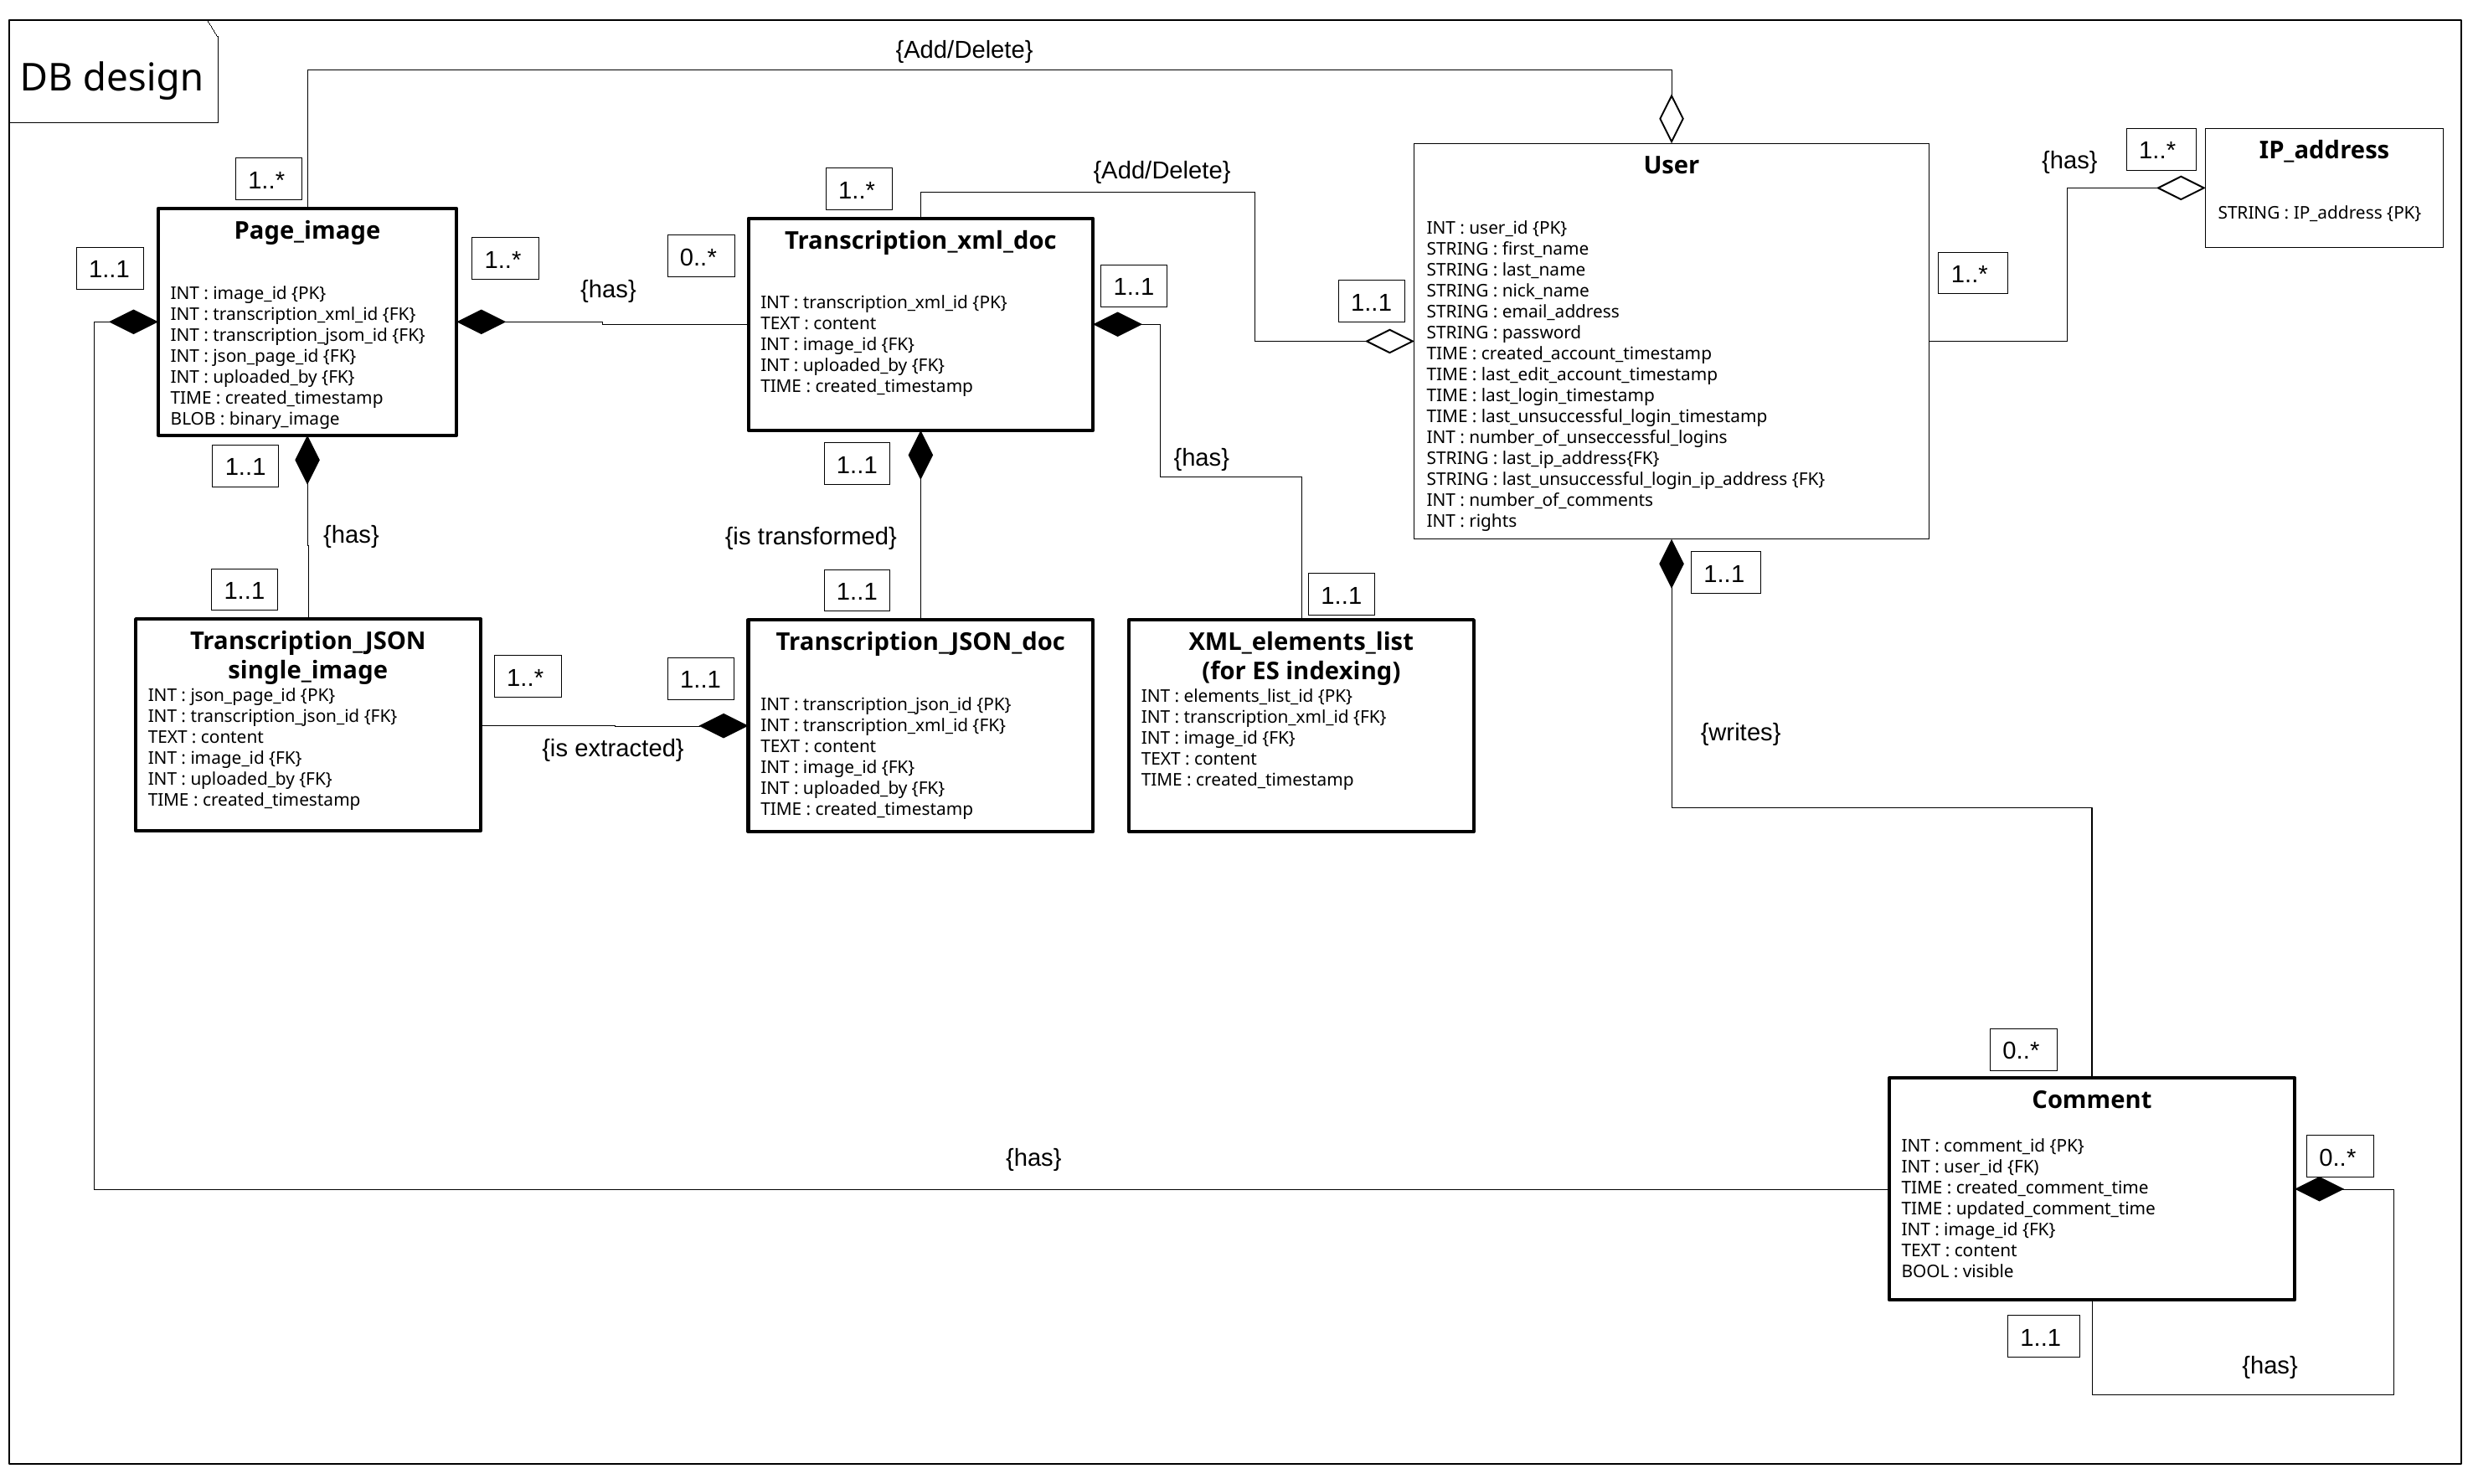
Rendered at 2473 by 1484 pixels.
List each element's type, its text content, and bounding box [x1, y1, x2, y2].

text_box Comment INT : comment_id {PK} INT : user_id {FK) TIME : created_comment_time TIME : updated_comment_time INT : image_id {FK} TEXT : content BOOL : visible [1888, 1078, 2295, 1301]
text_box 1..1 [2007, 1315, 2080, 1358]
text_box 1..1 [76, 247, 144, 290]
text_box 1..* [235, 157, 302, 200]
text_box {has} [307, 512, 396, 554]
text_box 1..1 [1691, 551, 1761, 594]
text_box User INT : user_id {PK} STRING : first_name STRING : last_name STRING : nick_name STRING : email_address STRING : password TIME : created_account_timestamp TIME : last_edit_account_timestamp TIME : last_login_timestamp TIME : last_unsuccessful_login_timestamp INT : number_of_unseccessful_logins STRING : last_ip_address{FK} STRING : last_unsuccessful_login_ip_address {FK} INT : number_of_comments INT : rights [1414, 143, 1929, 539]
text_box 1..1 [667, 657, 734, 700]
text_box 1..* [1938, 252, 2008, 294]
text_box {writes} [1681, 709, 1801, 752]
text_box DB design [10, 21, 219, 123]
text_box Transcription_JSON single_image INT : json_page_id {PK} INT : transcription_json_id {FK} TEXT : content INT : image_id {FK} INT : uploaded_by {FK} TIME : created_timestamp [136, 619, 481, 832]
text_box 1..1 [212, 445, 279, 487]
text_box 1..1 [824, 569, 890, 611]
text_box {has} [2027, 138, 2112, 181]
text_box {has} [1157, 435, 1247, 477]
text_box 1..1 [1338, 280, 1405, 322]
text_box 1..* [2126, 128, 2197, 171]
text_box 1..* [471, 237, 539, 280]
text_box {is extracted} [514, 725, 713, 768]
text_box 1..1 [1100, 265, 1167, 307]
text_box {Add/Delete} [880, 27, 1048, 70]
text_box {has} [2176, 1342, 2364, 1385]
text_box IP_address STRING : IP_address {PK} [2205, 128, 2444, 248]
text_box 0..* [2306, 1135, 2374, 1177]
text_box Page_image INT : image_id {PK} INT : transcription_xml_id {FK} INT : transcription_jsom_id {FK} INT : json_page_id {FK} INT : uploaded_by {FK} TIME : created_timestamp BLOB : binary_image [157, 208, 457, 435]
text_box 1..* [826, 167, 893, 210]
text_box 1..* [494, 655, 562, 698]
text_box {has} [564, 266, 653, 309]
text_box 0..* [667, 234, 735, 277]
text_box {has} [989, 1135, 1079, 1177]
text_box {Add/Delete} [1078, 148, 1247, 190]
text_box XML_elements_list (for ES indexing) INT : elements_list_id {PK} INT : transcription_xml_id {FK} INT : image_id {FK} TEXT : content TIME : created_timestamp [1129, 620, 1474, 832]
text_box Transcription_JSON_doc INT : transcription_json_id {PK} INT : transcription_xml_id {FK} TEXT : content INT : image_id {FK} INT : uploaded_by {FK} TIME : created_timestamp [748, 620, 1094, 832]
text_box 1..1 [1308, 573, 1375, 616]
text_box 0..* [1990, 1028, 2058, 1071]
text_box 1..1 [211, 569, 278, 611]
text_box 1..1 [824, 442, 890, 485]
text_box {is transformed} [712, 514, 910, 556]
text_box Transcription_xml_doc INT : transcription_xml_id {PK} TEXT : content INT : image_id {FK} INT : uploaded_by {FK} TIME : created_timestamp [748, 218, 1094, 430]
